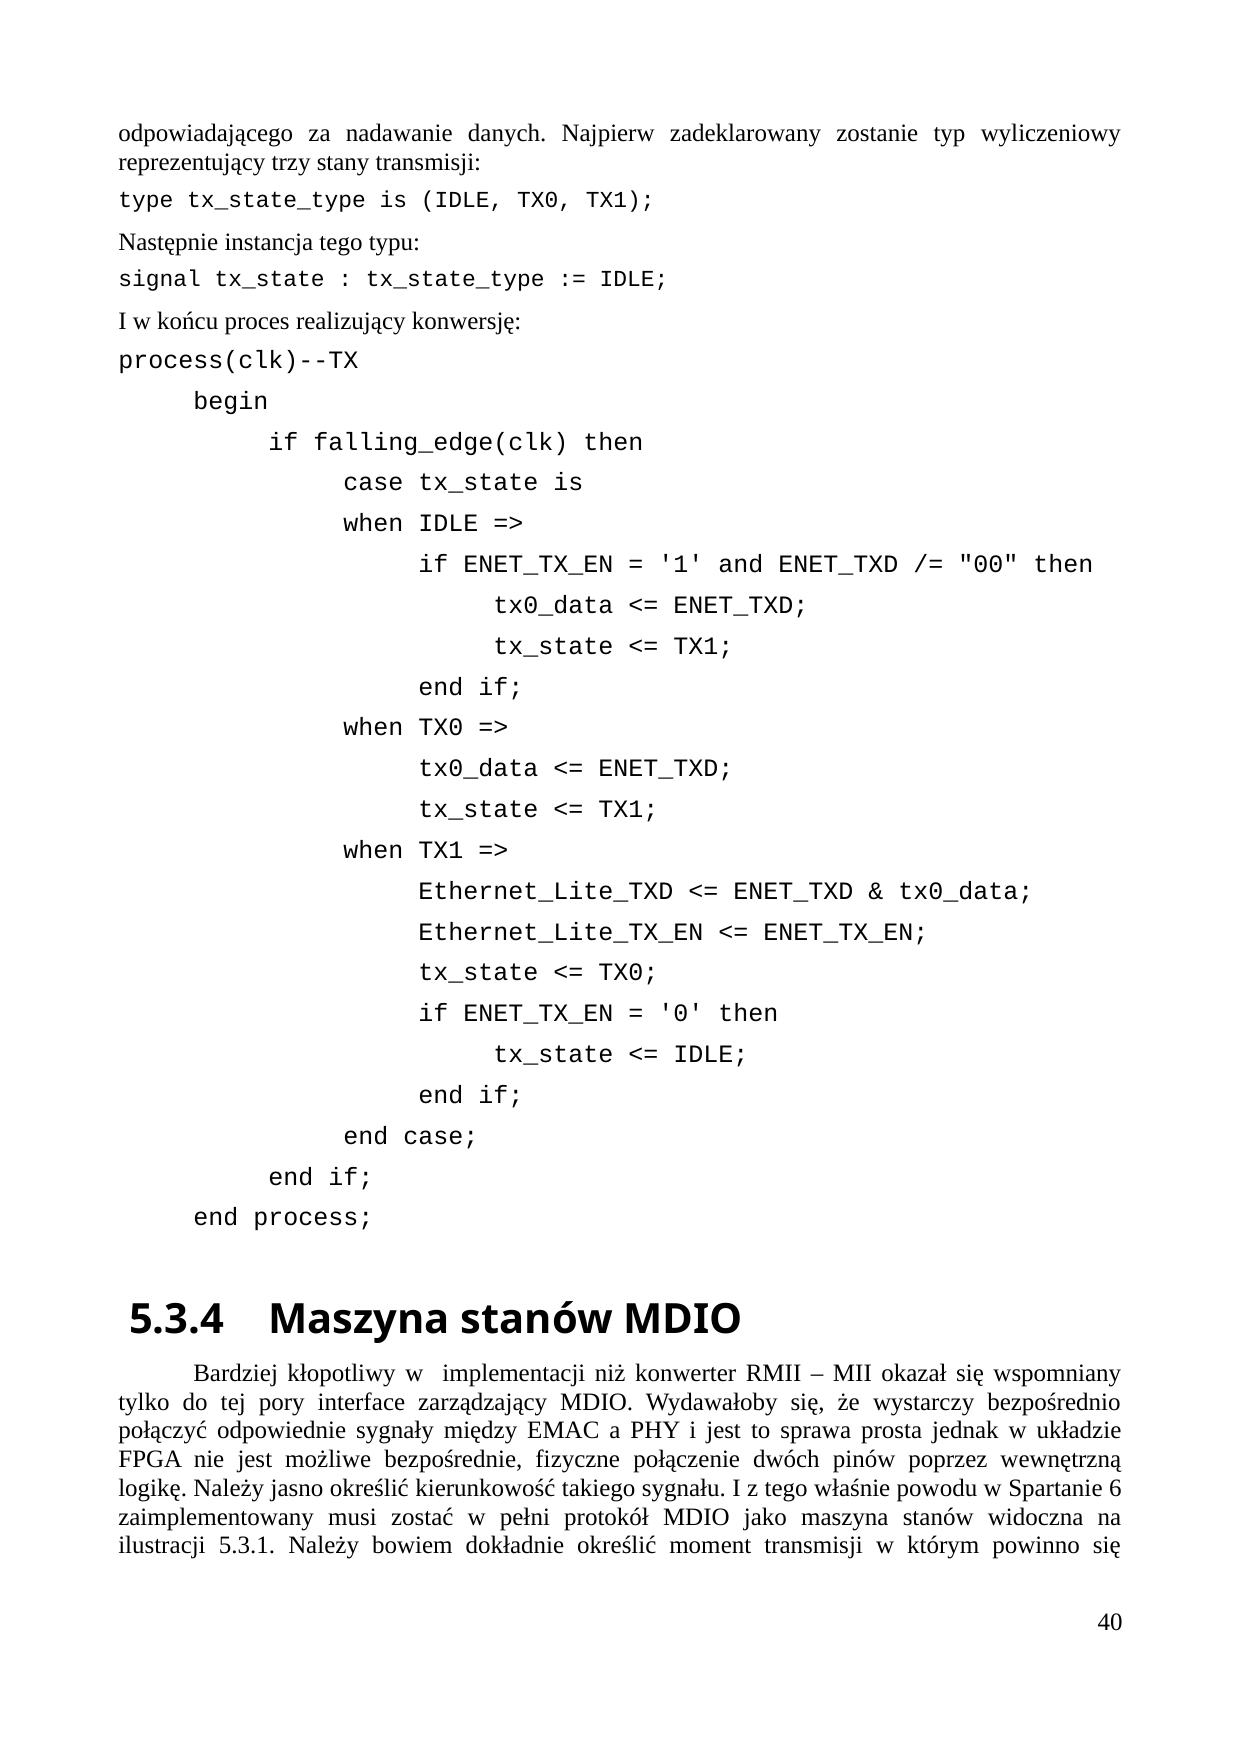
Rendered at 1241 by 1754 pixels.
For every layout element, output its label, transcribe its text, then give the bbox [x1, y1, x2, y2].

text process(clk)--TX [118, 347, 1122, 376]
text when TX0 => [118, 715, 1122, 743]
text begin [118, 388, 1122, 417]
text if ENET_TX_EN = '0' then [118, 1001, 1122, 1029]
text Bardziej kłopotliwy w implementacji niż konwerter RMII – MII okazał się wspomniany tylko do tej pory interface zarządzający MDIO. Wydawałoby się, że wystarczy bezpośrednio połączyć odpowiednie sygnały między EMAC a PHY i jest to sprawa prosta jednak w układzie FPGA nie jest możliwe bezpośrednie, fizyczne połączenie dwóch pinów poprzez wewnętrzną logikę. Należy jasno określić kierunkowość takiego sygnału. I z tego właśnie powodu w Spartanie 6 zaimplementowany musi zostać w pełni protokół MDIO jako maszyna stanów widoczna na ilustracji 5.3.1. Należy bowiem dokładnie określić moment transmisji w którym powinno się [118, 1358, 1122, 1559]
text end case; [118, 1123, 1122, 1152]
text signal tx_state : tx_state_type := IDLE; [118, 268, 1122, 294]
text tx_state <= TX1; [118, 797, 1122, 825]
text end if; [118, 1164, 1122, 1192]
text odpowiadającego za nadawanie danych. Najpierw zadeklarowany zostanie typ wyliczeniowy reprezentujący trzy stany transmisji: [118, 118, 1122, 176]
text case tx_state is [118, 470, 1122, 498]
text if falling_edge(clk) then [118, 429, 1122, 457]
text if ENET_TX_EN = '1' and ENET_TXD /= "00" then [118, 552, 1122, 580]
text tx_state <= TX1; [118, 633, 1122, 662]
text Następnie instancja tego typu: [118, 227, 1122, 255]
text Ethernet_Lite_TX_EN <= ENET_TX_EN; [118, 919, 1122, 947]
text when TX1 => [118, 837, 1122, 866]
text Ethernet_Lite_TXD <= ENET_TXD & tx0_data; [118, 878, 1122, 907]
text end process; [118, 1205, 1122, 1233]
text tx_state <= IDLE; [118, 1042, 1122, 1070]
text end if; [118, 674, 1122, 702]
text type tx_state_type is (IDLE, TX0, TX1); [118, 188, 1122, 214]
text when IDLE => [118, 511, 1122, 539]
text tx_state <= TX0; [118, 960, 1122, 988]
text tx0_data <= ENET_TXD; [118, 756, 1122, 784]
subtitle Maszyna stanów MDIO [118, 1289, 1122, 1346]
text tx0_data <= ENET_TXD; [118, 592, 1122, 621]
text I w końcu proces realizujący konwersję: [118, 306, 1122, 335]
text end if; [118, 1082, 1122, 1111]
